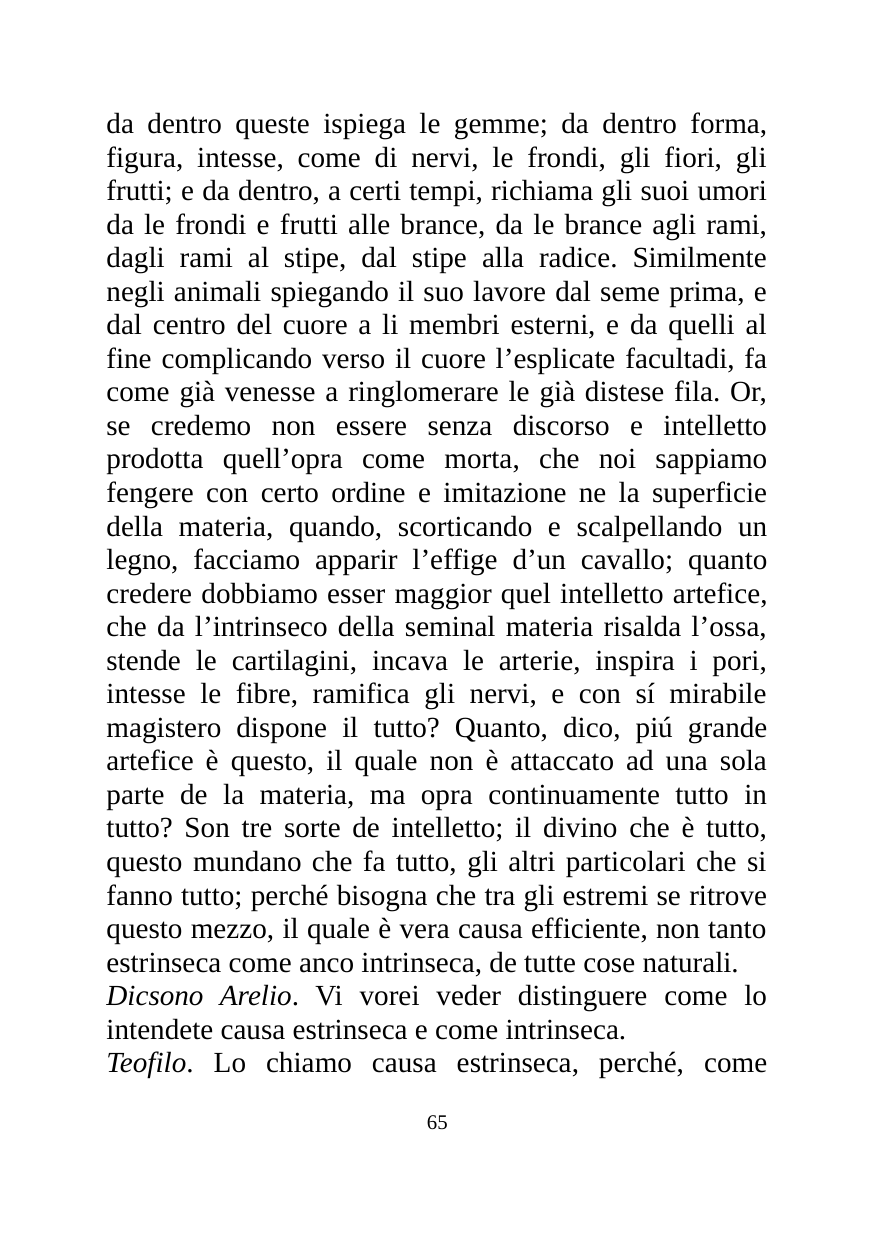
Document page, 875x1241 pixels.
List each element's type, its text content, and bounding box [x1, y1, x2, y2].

text Teofilo. Lo chiamo causa estrinseca, perché, come [106, 1045, 768, 1079]
text da dentro queste ispiega le gemme; da dentro forma, figura, intesse, come di nervi, le frondi, gli fiori, gli frutti; e da dentro, a certi tempi, richiama gli suoi umori da le frondi e frutti alle brance, da le brance agli rami, dagli rami al stipe, dal stipe alla radice. Similmente negli animali spiegando il suo lavore dal seme prima, e dal centro del cuore a li membri esterni, e da quelli al fine complicando verso il cuore l’esplicate facultadi, fa come già venesse a ringlomerare le già distese fila. Or, se credemo non essere senza discorso e intelletto prodotta quell’opra come morta, che noi sappiamo fengere con certo ordine e imitazione ne la superficie della materia, quando, scorticando e scalpellando un legno, facciamo apparir l’effige d’un cavallo; quanto credere dobbiamo esser maggior quel intelletto artefice, che da l’intrinseco della seminal materia risalda l’ossa, stende le cartilagini, incava le arterie, inspira i pori, intesse le fibre, ramifica gli nervi, e con sí mirabile magistero dispone il tutto? Quanto, dico, piú grande artefice è questo, il quale non è attaccato ad una sola parte de la materia, ma opra continuamente tutto in tutto? Son tre sorte de intelletto; il divino che è tutto, questo mundano che fa tutto, gli altri particolari che si fanno tutto; perché bisogna che tra gli estremi se ritrove questo mezzo, il quale è vera causa efficiente, non tanto estrinseca come anco intrinseca, de tutte cose naturali. [106, 106, 768, 978]
text Dicsono Arelio. Vi vorei veder distinguere come lo intendete causa estrinseca e come intrinseca. [106, 978, 768, 1045]
